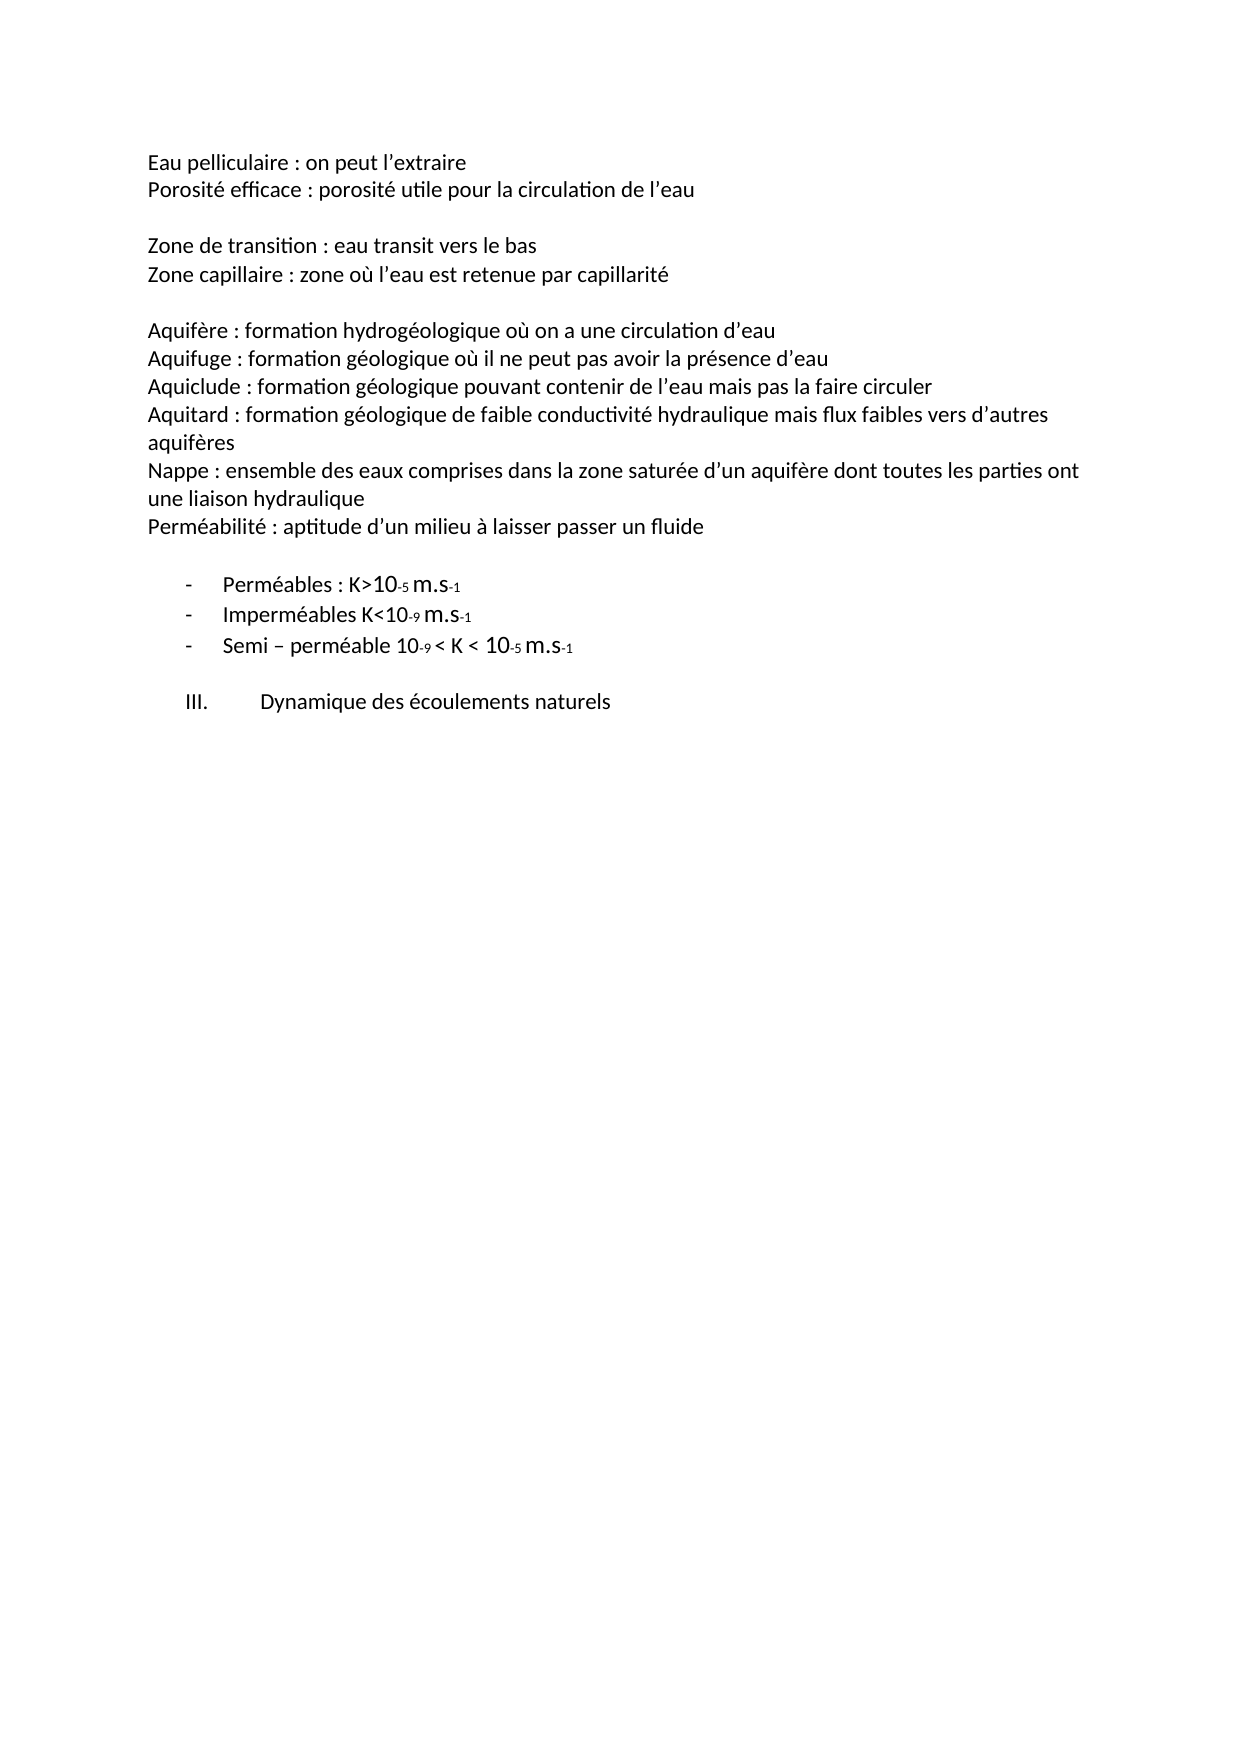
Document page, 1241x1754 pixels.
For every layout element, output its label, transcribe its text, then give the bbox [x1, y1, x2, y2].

list Imperméables K<10-9 m.s-1 [185, 598, 1093, 629]
text Zone capillaire : zone où l’eau est retenue par capillarité [148, 260, 1093, 288]
text Aquitard : formation géologique de faible conductivité hydraulique mais flux faibles vers d’autres aquifères [148, 400, 1093, 456]
text Zone de transition : eau transit vers le bas [148, 232, 1093, 260]
text Porosité efficace : porosité utile pour la circulation de l’eau [148, 176, 1093, 204]
list Semi – perméable 10-9 < K < 10-5 m.s-1 [185, 629, 1093, 659]
text Aquifuge : formation géologique où il ne peut pas avoir la présence d’eau [148, 344, 1093, 372]
text Perméabilité : aptitude d’un milieu à laisser passer un fluide [148, 512, 1093, 540]
text Aquifère : formation hydrogéologique où on a une circulation d’eau [148, 316, 1093, 344]
list Dynamique des écoulements naturels [185, 687, 1093, 716]
text Nappe : ensemble des eaux comprises dans la zone saturée d’un aquifère dont toutes les parties ont une liaison hydraulique [148, 456, 1093, 512]
text Aquiclude : formation géologique pouvant contenir de l’eau mais pas la faire circuler [148, 372, 1093, 400]
list Perméables : K>10-5 m.s-1 [185, 568, 1093, 598]
text Eau pelliculaire : on peut l’extraire [148, 148, 1093, 176]
